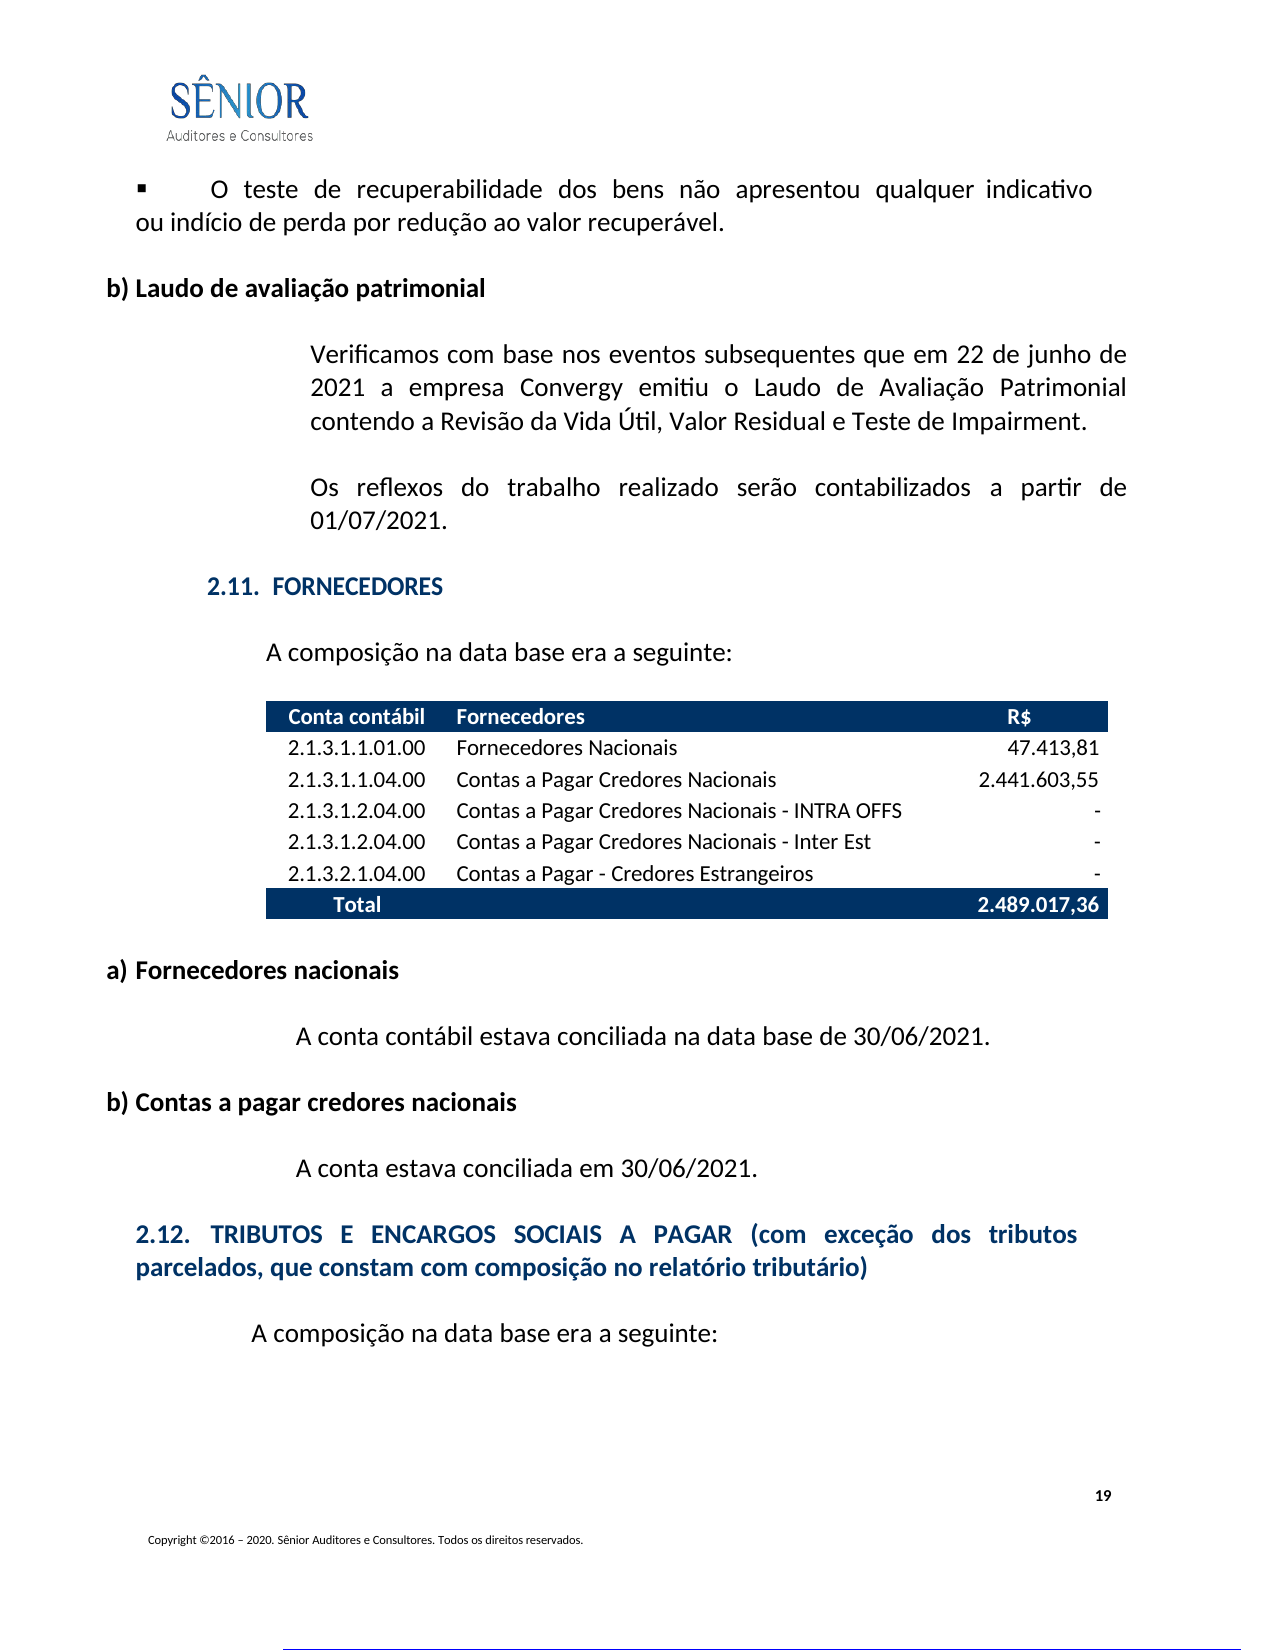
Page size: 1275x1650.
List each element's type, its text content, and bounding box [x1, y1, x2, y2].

list Contas a pagar credores nacionais [106, 1085, 1139, 1118]
table_cell - [942, 796, 1108, 828]
table_cell 2.1.3.1.1.04.00 [266, 765, 442, 796]
text A conta estava conciliada em 30/06/2021. [296, 1151, 1139, 1184]
table_cell 47.413,81 [942, 732, 1108, 765]
table_cell Contas a Pagar - Credores Estrangeiros [442, 859, 942, 888]
table_cell Total [266, 888, 442, 919]
text A composição na data base era a seguinte: [266, 635, 1139, 668]
text Verificamos com base nos eventos subsequentes que em 22 de junho de 2021 a empresa Convergy emitiu o Laudo de Avaliação Patrimonial contendo a Revisão da Vida Útil, Valor Residual e Teste de Impairment. [310, 338, 1127, 437]
table_cell 2.441.603,55 [942, 765, 1108, 796]
table_cell 2.489.017,36 [942, 888, 1108, 919]
table_cell Contas a Pagar Credores Nacionais [442, 765, 942, 796]
table_header R$ [942, 701, 1108, 732]
text 19 [135, 1486, 1111, 1506]
list Laudo de avaliação patrimonial [106, 271, 1139, 304]
text 2.11. FORNECEDORES [207, 569, 1139, 602]
list Fornecedores nacionais [106, 953, 1139, 986]
table_cell 2.1.3.2.1.04.00 [266, 859, 442, 888]
text A composição na data base era a seguinte: [251, 1316, 1139, 1349]
list TRIBUTOS E ENCARGOS SOCIAIS A PAGAR (com exceção dos tributos parcelados, que constam com composição no relatório tributário) [135, 1217, 1127, 1283]
table_cell Contas a Pagar Credores Nacionais - INTRA OFFS [442, 796, 942, 828]
table_cell [442, 888, 942, 919]
table_cell - [942, 859, 1108, 888]
table_cell - [942, 828, 1108, 859]
table_header Conta contábil [266, 701, 442, 732]
table_cell Contas a Pagar Credores Nacionais - Inter Est [442, 828, 942, 859]
text A conta contábil estava conciliada na data base de 30/06/2021. [296, 1019, 1139, 1052]
table_cell Fornecedores Nacionais [442, 732, 942, 765]
table_cell 2.1.3.1.2.04.00 [266, 828, 442, 859]
table_cell 2.1.3.1.2.04.00 [266, 796, 442, 828]
list O teste de recuperabilidade dos bens não apresentou qualquer indicativo ou indício de perda por redução ao valor recuperável. [135, 172, 1127, 238]
table_cell 2.1.3.1.1.01.00 [266, 732, 442, 765]
text Os reflexos do trabalho realizado serão contabilizados a partir de 01/07/2021. [310, 470, 1128, 536]
table_header Fornecedores [442, 701, 942, 732]
